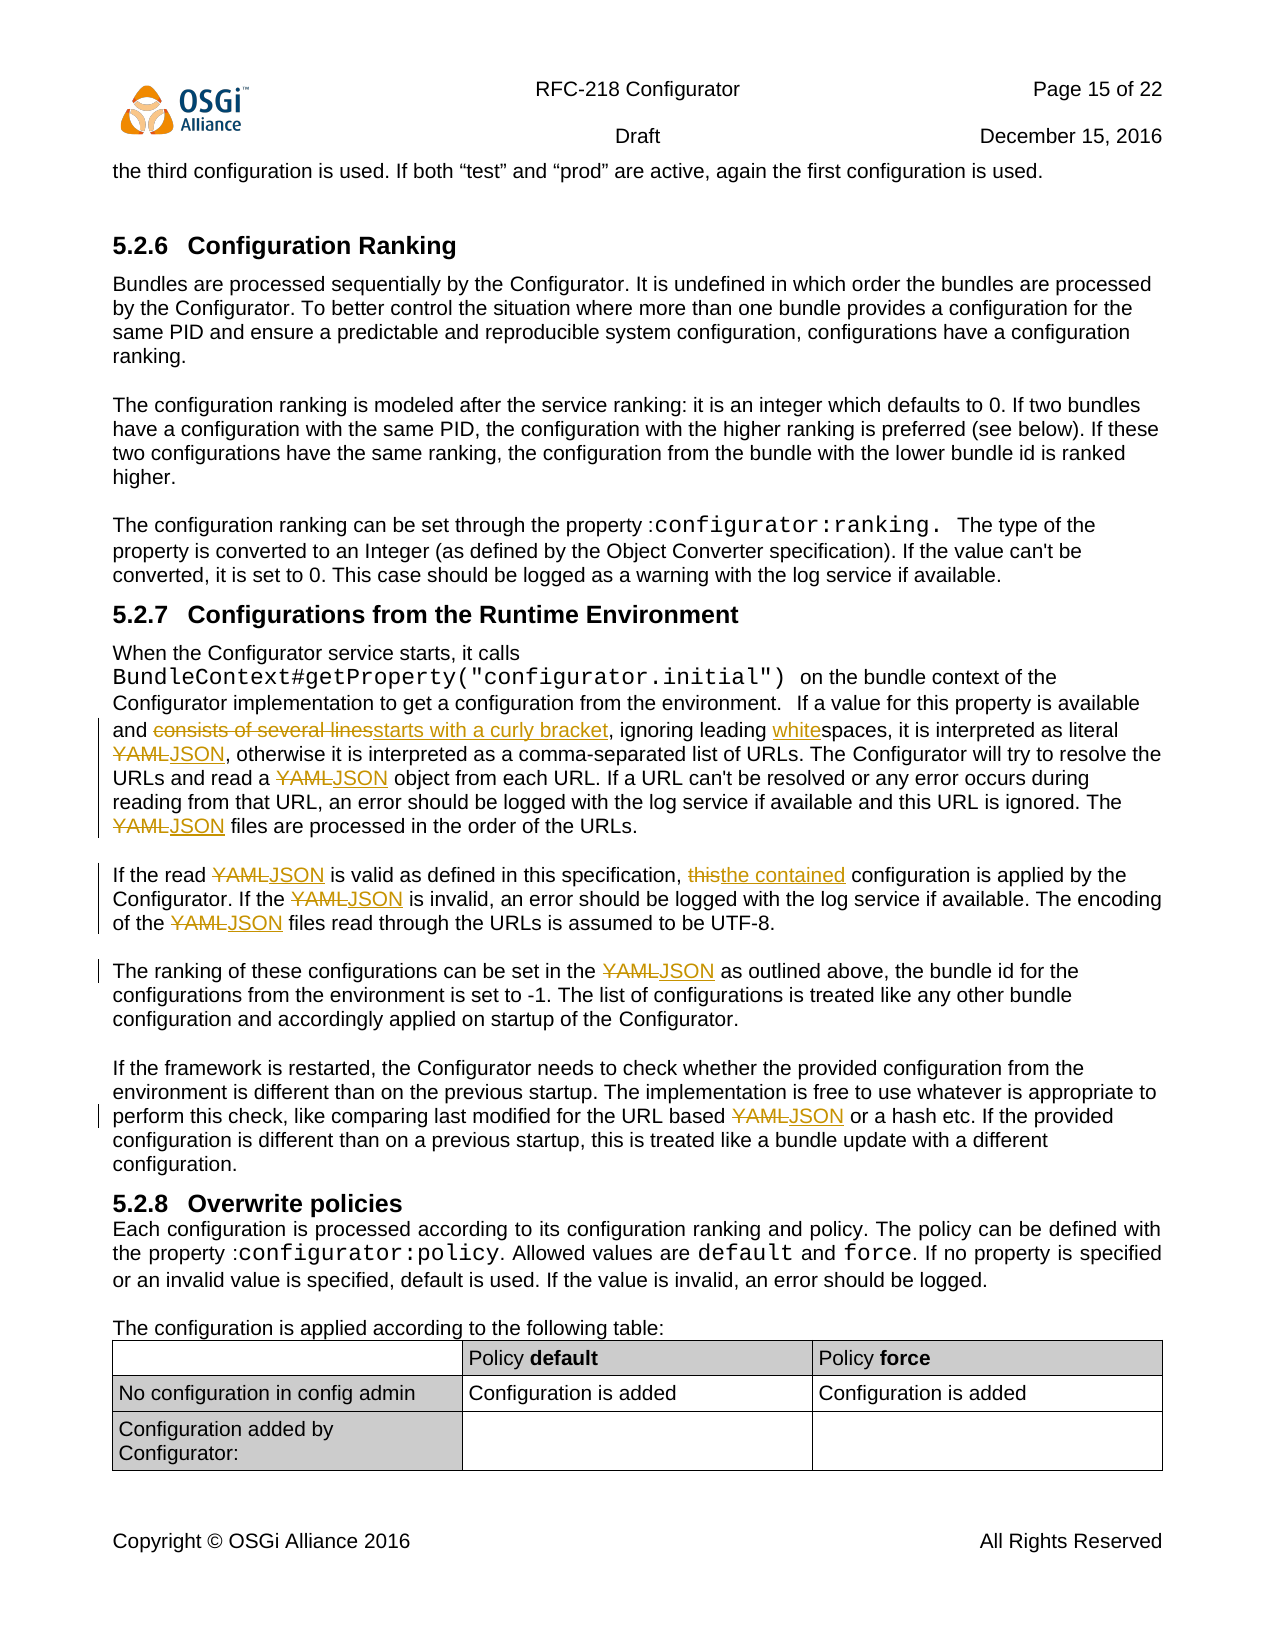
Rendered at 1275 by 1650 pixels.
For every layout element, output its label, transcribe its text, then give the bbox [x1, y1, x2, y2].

table_cell Configuration is added [463, 1376, 812, 1411]
table_cell Configuration is added [813, 1376, 1162, 1411]
table_cell [463, 1412, 812, 1470]
table_header Policy default [463, 1341, 812, 1375]
table_header [113, 1341, 462, 1375]
picture [113, 78, 257, 142]
text the third configuration is used. If both “test” and “prod” are active, again the first configuration is used. [112, 159, 1162, 207]
text When the Configurator service starts, it calls BundleContext#getProperty("configurator.initial") on the bundle context of the Configurator implementation to get a configuration from the environment. If a value for this property is available and starts with a curly bracket, ignoring leading whitespaces, it is interpreted as literal JSON, otherwise it is interpreted as a comma-separated list of URLs. The Configurator will try to resolve the URLs and read a JSON object from each URL. If a URL can't be resolved or any error occurs during reading from that URL, an error should be logged with the log service if available and this URL is ignored. The JSON files are processed in the order of the URLs. [112, 641, 1162, 837]
subtitle Configuration Ranking [112, 231, 1162, 259]
table_cell No configuration in config admin [113, 1376, 462, 1411]
text Each configuration is processed according to its configuration ranking and policy. The policy can be defined with the property :configurator:policy. Allowed values are default and force. If no property is specified or an invalid value is specified, default is used. If the value is invalid, an error should be logged. [112, 1217, 1162, 1292]
table_cell Configuration added by Configurator: [113, 1412, 462, 1470]
text The configuration is applied according to the following table: [112, 1316, 1162, 1339]
text If the read JSON is valid as defined in this specification, the contained configuration is applied by the Configurator. If the JSON is invalid, an error should be logged with the log service if available. The encoding of the JSON files read through the URLs is assumed to be UTF-8. [112, 862, 1162, 934]
subtitle Overwrite policies [112, 1188, 1162, 1217]
text Bundles are processed sequentially by the Configurator. It is undefined in which order the bundles are processed by the Configurator. To better control the situation where more than one bundle provides a configuration for the same PID and ensure a predictable and reproducible system configuration, configurations have a configuration ranking. [112, 272, 1162, 368]
table_header Policy force [813, 1341, 1162, 1375]
text The configuration ranking is modeled after the service ranking: it is an integer which defaults to 0. If two bundles have a configuration with the same PID, the configuration with the higher ranking is preferred (see below). If these two configurations have the same ranking, the configuration from the bundle with the lower bundle id is ranked higher. The configuration ranking can be set through the property :configurator:ranking. The type of the property is converted to an Integer (as defined by the Object Converter specification). If the value can't be converted, it is set to 0. This case should be logged as a warning with the log service if available. [112, 393, 1162, 587]
subtitle Configurations from the Runtime Environment [112, 599, 1162, 628]
text The ranking of these configurations can be set in the JSON as outlined above, the bundle id for the configurations from the environment is set to -1. The list of configurations is treated like any other bundle configuration and accordingly applied on startup of the Configurator. [112, 959, 1162, 1031]
text If the framework is restarted, the Configurator needs to check whether the provided configuration from the environment is different than on the previous startup. The implementation is free to use whatever is appropriate to perform this check, like comparing last modified for the URL based JSON or a hash etc. If the provided configuration is different than on a previous startup, this is treated like a bundle update with a different configuration. [112, 1056, 1162, 1176]
table_cell [813, 1412, 1162, 1470]
